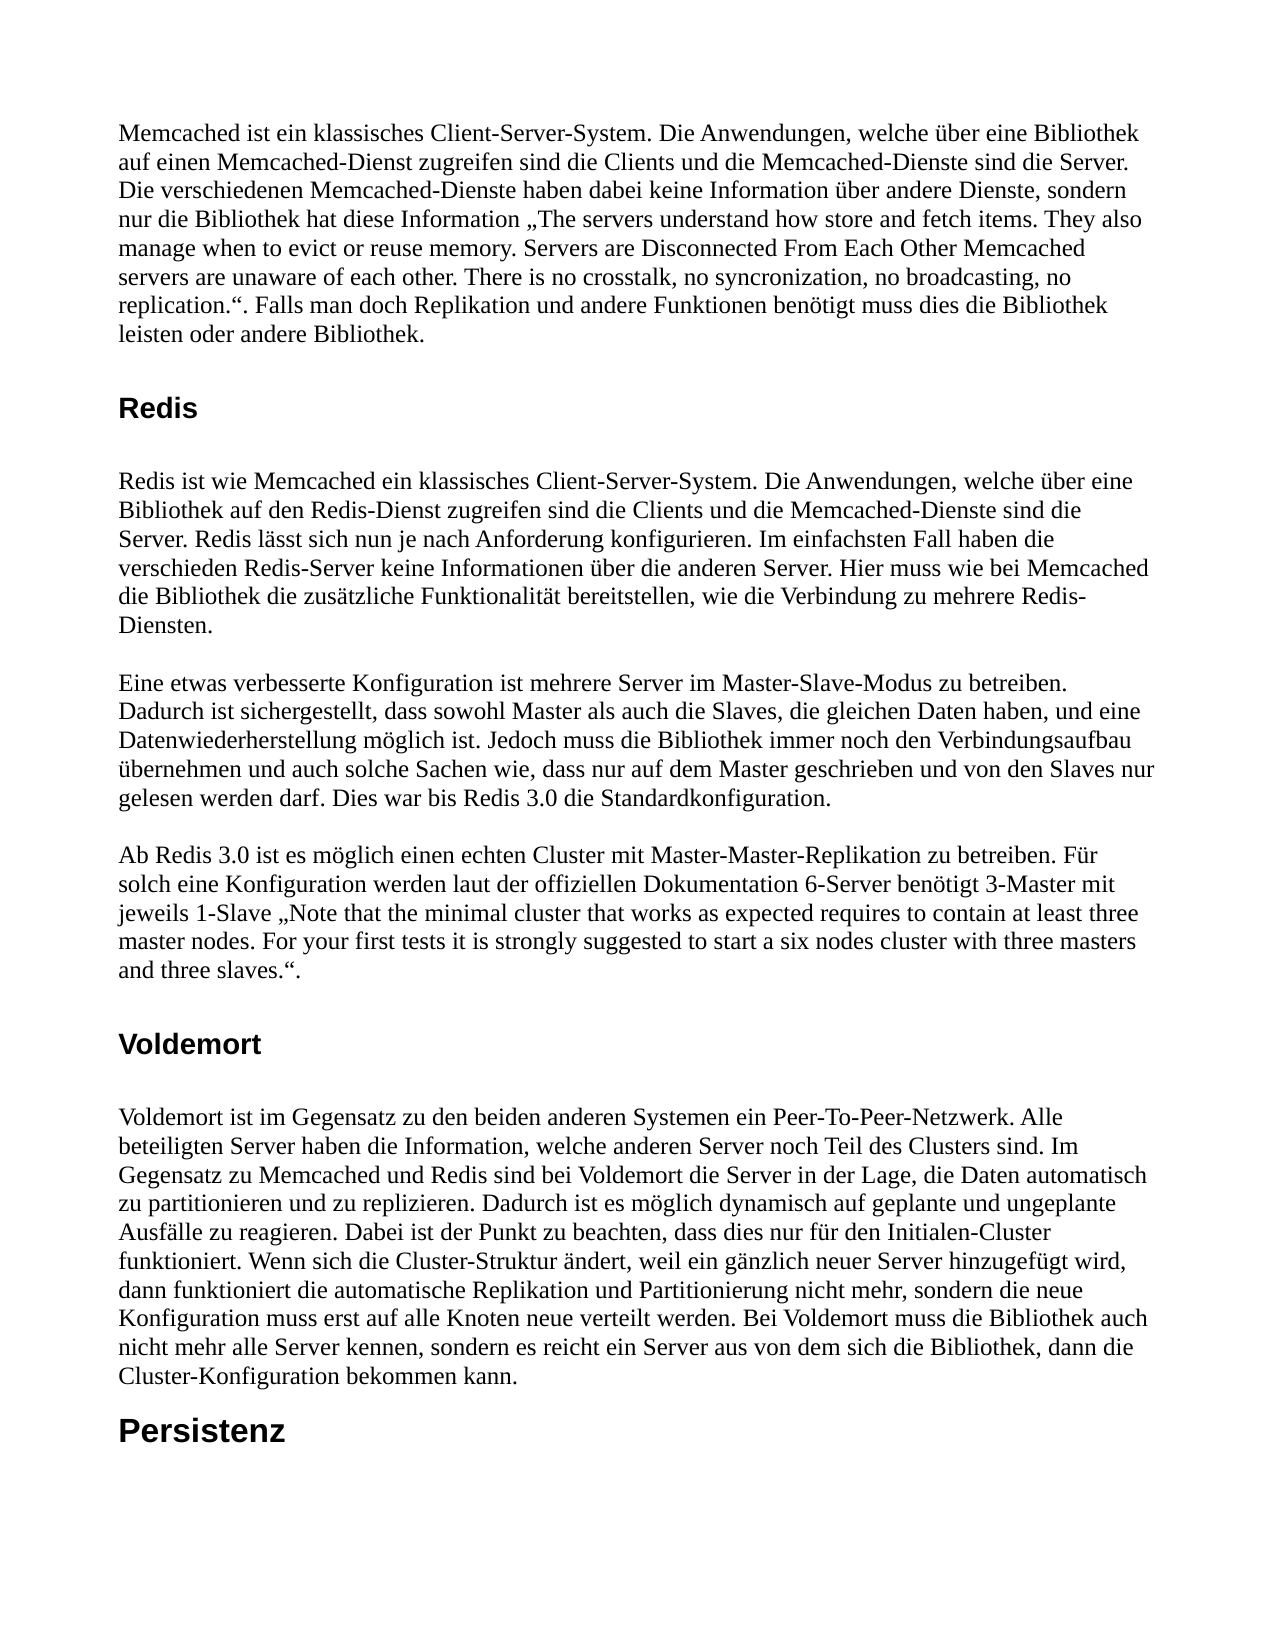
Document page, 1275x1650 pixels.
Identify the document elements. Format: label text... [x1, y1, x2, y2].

text Memcached ist ein klassisches Client-Server-System. Die Anwendungen, welche über eine Bibliothek auf einen Memcached-Dienst zugreifen sind die Clients und die Memcached-Dienste sind die Server. Die verschiedenen Memcached-Dienste haben dabei keine Information über andere Dienste, sondern nur die Bibliothek hat diese Information „The servers understand how store and fetch items. They also manage when to evict or reuse memory. Servers are Disconnected From Each Other Memcached servers are unaware of each other. There is no crosstalk, no syncronization, no broadcasting, no replication.“. Falls man doch Replikation und andere Funktionen benötigt muss dies die Bibliothek leisten oder andere Bibliothek. [118, 118, 1157, 348]
subtitle Voldemort [118, 1027, 1157, 1061]
text Voldemort ist im Gegensatz zu den beiden anderen Systemen ein Peer-To-Peer-Netzwerk. Alle beteiligten Server haben die Information, welche anderen Server noch Teil des Clusters sind. Im Gegensatz zu Memcached und Redis sind bei Voldemort die Server in der Lage, die Daten automatisch zu partitionieren und zu replizieren. Dadurch ist es möglich dynamisch auf geplante und ungeplante Ausfälle zu reagieren. Dabei ist der Punkt zu beachten, dass dies nur für den Initialen-Cluster funktioniert. Wenn sich die Cluster-Struktur ändert, weil ein gänzlich neuer Server hinzugefügt wird, dann funktioniert die automatische Replikation und Partitionierung nicht mehr, sondern die neue Konfiguration muss erst auf alle Knoten neue verteilt werden. Bei Voldemort muss die Bibliothek auch nicht mehr alle Server kennen, sondern es reicht ein Server aus von dem sich die Bibliothek, dann die Cluster-Konfiguration bekommen kann. [118, 1102, 1157, 1390]
text Ab Redis 3.0 ist es möglich einen echten Cluster mit Master-Master-Replikation zu betreiben. Für solch eine Konfiguration werden laut der offiziellen Dokumentation 6-Server benötigt 3-Master mit jeweils 1-Slave „Note that the minimal cluster that works as expected requires to contain at least three master nodes. For your first tests it is strongly suggested to start a six nodes cluster with three masters and three slaves.“. [118, 840, 1157, 984]
text Redis ist wie Memcached ein klassisches Client-Server-System. Die Anwendungen, welche über eine Bibliothek auf den Redis-Dienst zugreifen sind die Clients und die Memcached-Dienste sind die Server. Redis lässt sich nun je nach Anforderung konfigurieren. Im einfachsten Fall haben die verschieden Redis-Server keine Informationen über die anderen Server. Hier muss wie bei Memcached die Bibliothek die zusätzliche Funktionalität bereitstellen, wie die Verbindung zu mehrere Redis-Diensten. [118, 466, 1157, 639]
subtitle Redis [118, 391, 1157, 425]
text Eine etwas verbesserte Konfiguration ist mehrere Server im Master-Slave-Modus zu betreiben. Dadurch ist sichergestellt, dass sowohl Master als auch die Slaves, die gleichen Daten haben, und eine Datenwiederherstellung möglich ist. Jedoch muss die Bibliothek immer noch den Verbindungsaufbau übernehmen und auch solche Sachen wie, dass nur auf dem Master geschrieben und von den Slaves nur gelesen werden darf. Dies war bis Redis 3.0 die Standardkonfiguration. [118, 668, 1157, 811]
subtitle Persistenz [118, 1411, 1157, 1449]
